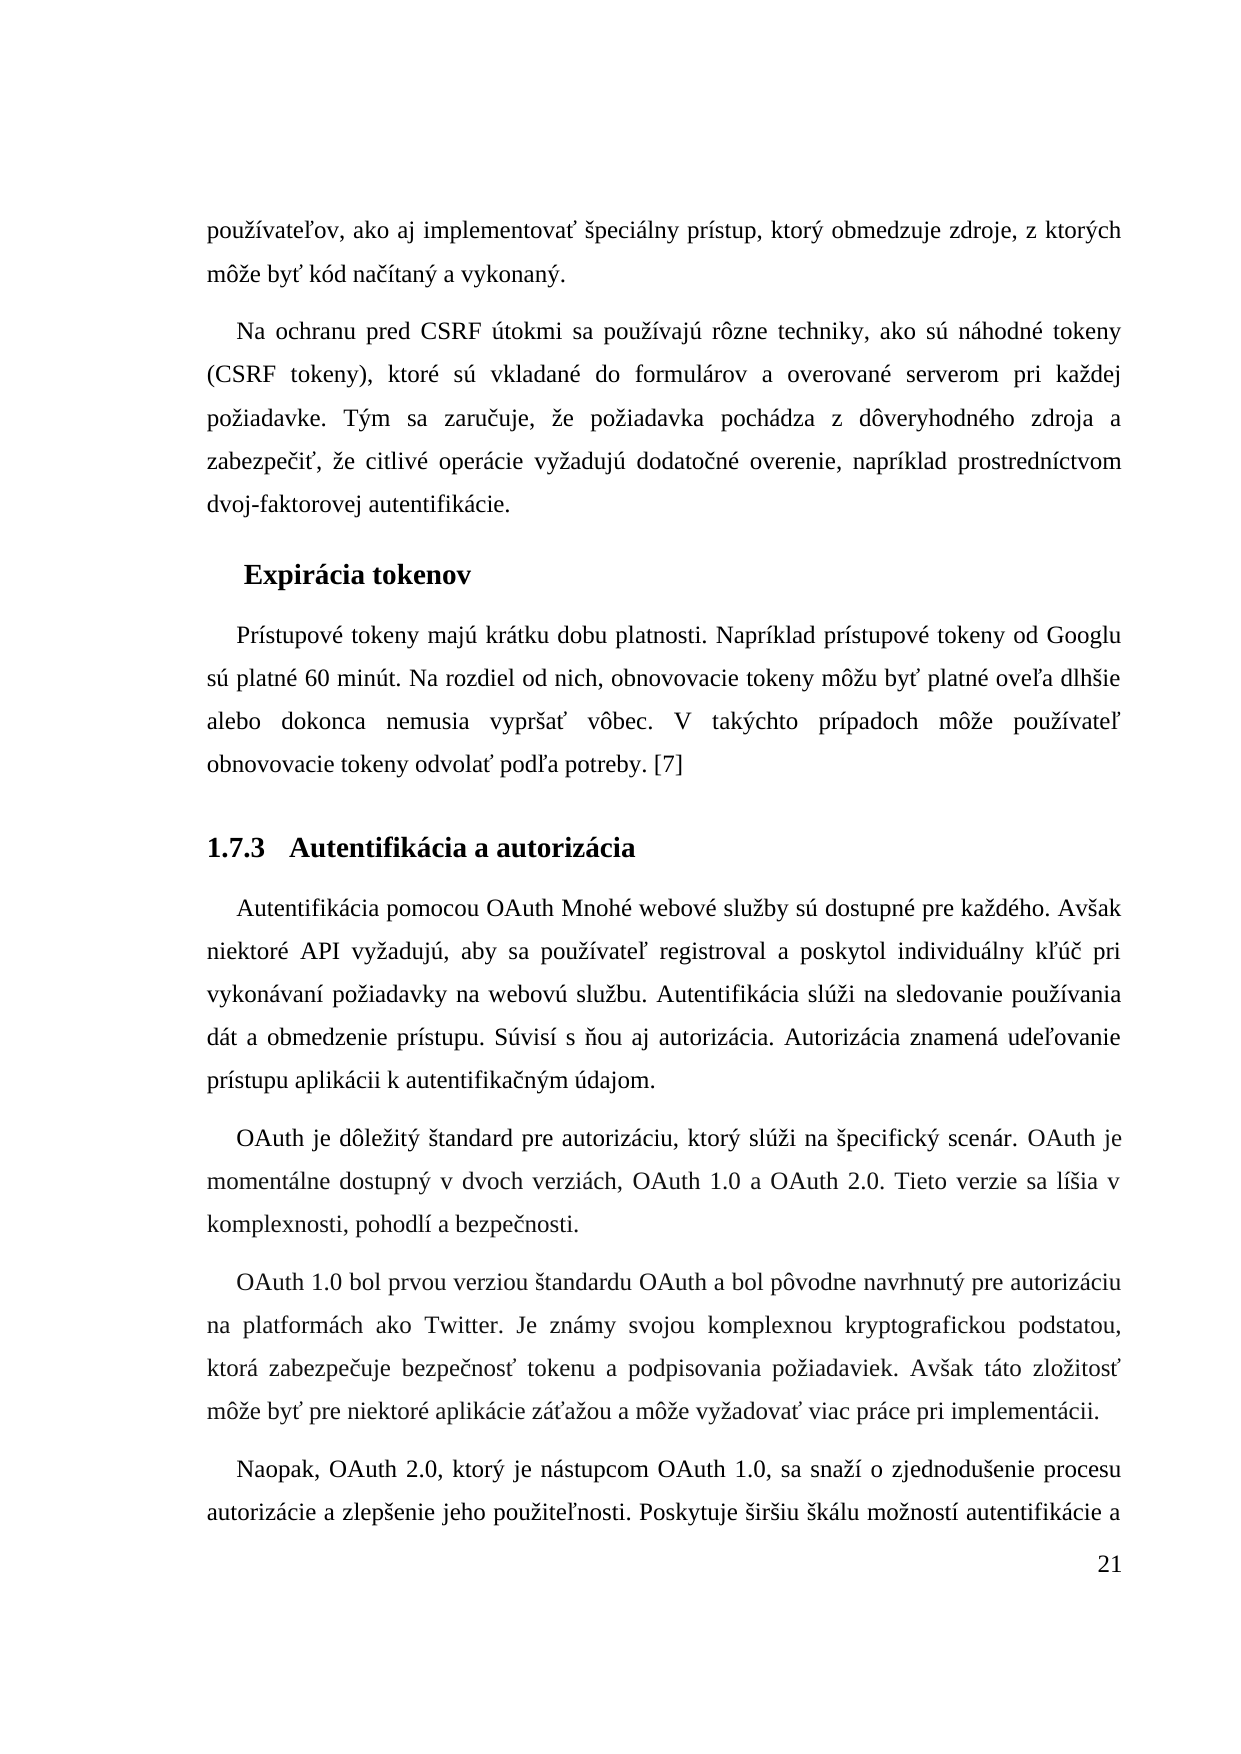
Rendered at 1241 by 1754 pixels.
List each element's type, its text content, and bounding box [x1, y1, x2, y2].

text Prístupové tokeny majú krátku dobu platnosti. Napríklad prístupové tokeny od Googlu sú platné 60 minút. Na rozdiel od nich, obnovovacie tokeny môžu byť platné oveľa dlhšie alebo dokonca nemusia vypršať vôbec. V takýchto prípadoch môže používateľ obnovovacie tokeny odvolať podľa potreby. [7] [207, 620, 1122, 778]
text Na ochranu pred CSRF útokmi sa používajú rôzne techniky, ako sú náhodné tokeny (CSRF tokeny), ktoré sú vkladané do formulárov a overované serverom pri každej požiadavke. Tým sa zaručuje, že požiadavka pochádza z dôveryhodného zdroja a zabezpečiť, že citlivé operácie vyžadujú dodatočné overenie, napríklad prostredníctvom dvoj-faktorovej autentifikácie. [207, 316, 1122, 518]
text Autentifikácia pomocou OAuth Mnohé webové služby sú dostupné pre každého. Avšak niektoré API vyžadujú, aby sa používateľ registroval a poskytol individuálny kľúč pri vykonávaní požiadavky na webovú službu. Autentifikácia slúži na sledovanie používania dát a obmedzenie prístupu. Súvisí s ňou aj autorizácia. Autorizácia znamená udeľovanie prístupu aplikácii k autentifikačným údajom. [207, 893, 1122, 1094]
text Naopak, OAuth 2.0, ktorý je nástupcom OAuth 1.0, sa snaží o zjednodušenie procesu autorizácie a zlepšenie jeho použiteľnosti. Poskytuje širšiu škálu možností autentifikácie a [207, 1454, 1122, 1526]
text OAuth je dôležitý štandard pre autorizáciu, ktorý slúži na špecifický scenár. OAuth je momentálne dostupný v dvoch verziách, OAuth 1.0 a OAuth 2.0. Tieto verzie sa líšia v komplexnosti, pohodlí a bezpečnosti. [207, 1123, 1122, 1238]
subtitle Autentifikácia a autorizácia [207, 830, 1122, 863]
subtitle Expirácia tokenov [207, 557, 1122, 591]
text OAuth 1.0 bol prvou verziou štandardu OAuth a bol pôvodne navrhnutý pre autorizáciu na platformách ako Twitter. Je známy svojou komplexnou kryptografickou podstatou, ktorá zabezpečuje bezpečnosť tokenu a podpisovania požiadaviek. Avšak táto zložitosť môže byť pre niektoré aplikácie záťažou a môže vyžadovať viac práce pri implementácii. [207, 1267, 1122, 1425]
text používateľov, ako aj implementovať špeciálny prístup, ktorý obmedzuje zdroje, z ktorých môže byť kód načítaný a vykonaný. [207, 216, 1122, 287]
